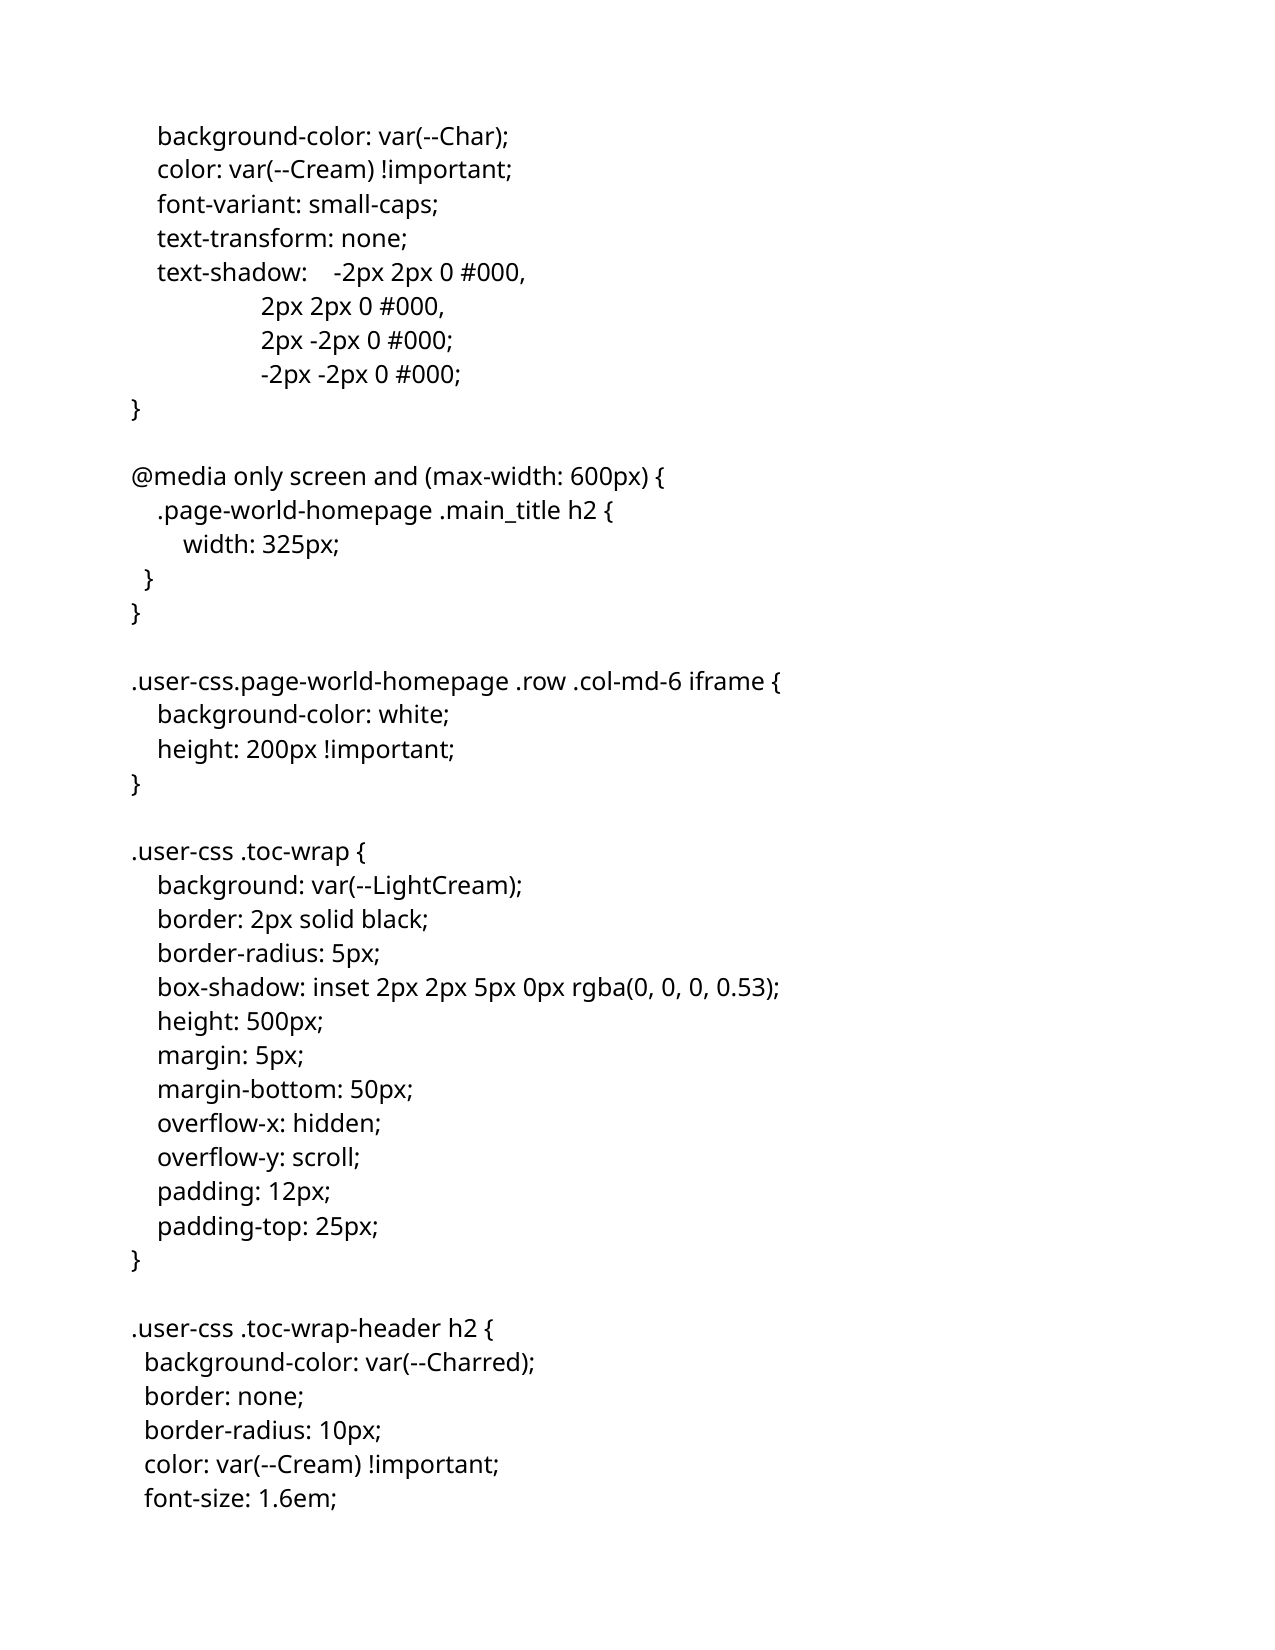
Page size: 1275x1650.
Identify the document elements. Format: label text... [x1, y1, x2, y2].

text background-color: var(--Char); color: var(--Cream) !important; font-variant: small-caps; text-transform: none; text-shadow: -2px 2px 0 #000, 2px 2px 0 #000, 2px -2px 0 #000; -2px -2px 0 #000; } @media only screen and (max-width: 600px) { .page-world-homepage .main_title h2 { width: 325px; } } .user-css.page-world-homepage .row .col-md-6 iframe { background-color: white; height: 200px !important; } .user-css .toc-wrap { background: var(--LightCream); border: 2px solid black; border-radius: 5px; box-shadow: inset 2px 2px 5px 0px rgba(0, 0, 0, 0.53); height: 500px; margin: 5px; margin-bottom: 50px; overflow-x: hidden; overflow-y: scroll; padding: 12px; padding-top: 25px; } .user-css .toc-wrap-header h2 { background-color: var(--Charred); border: none; border-radius: 10px; color: var(--Cream) !important; font-size: 1.6em; [118, 118, 1157, 1515]
